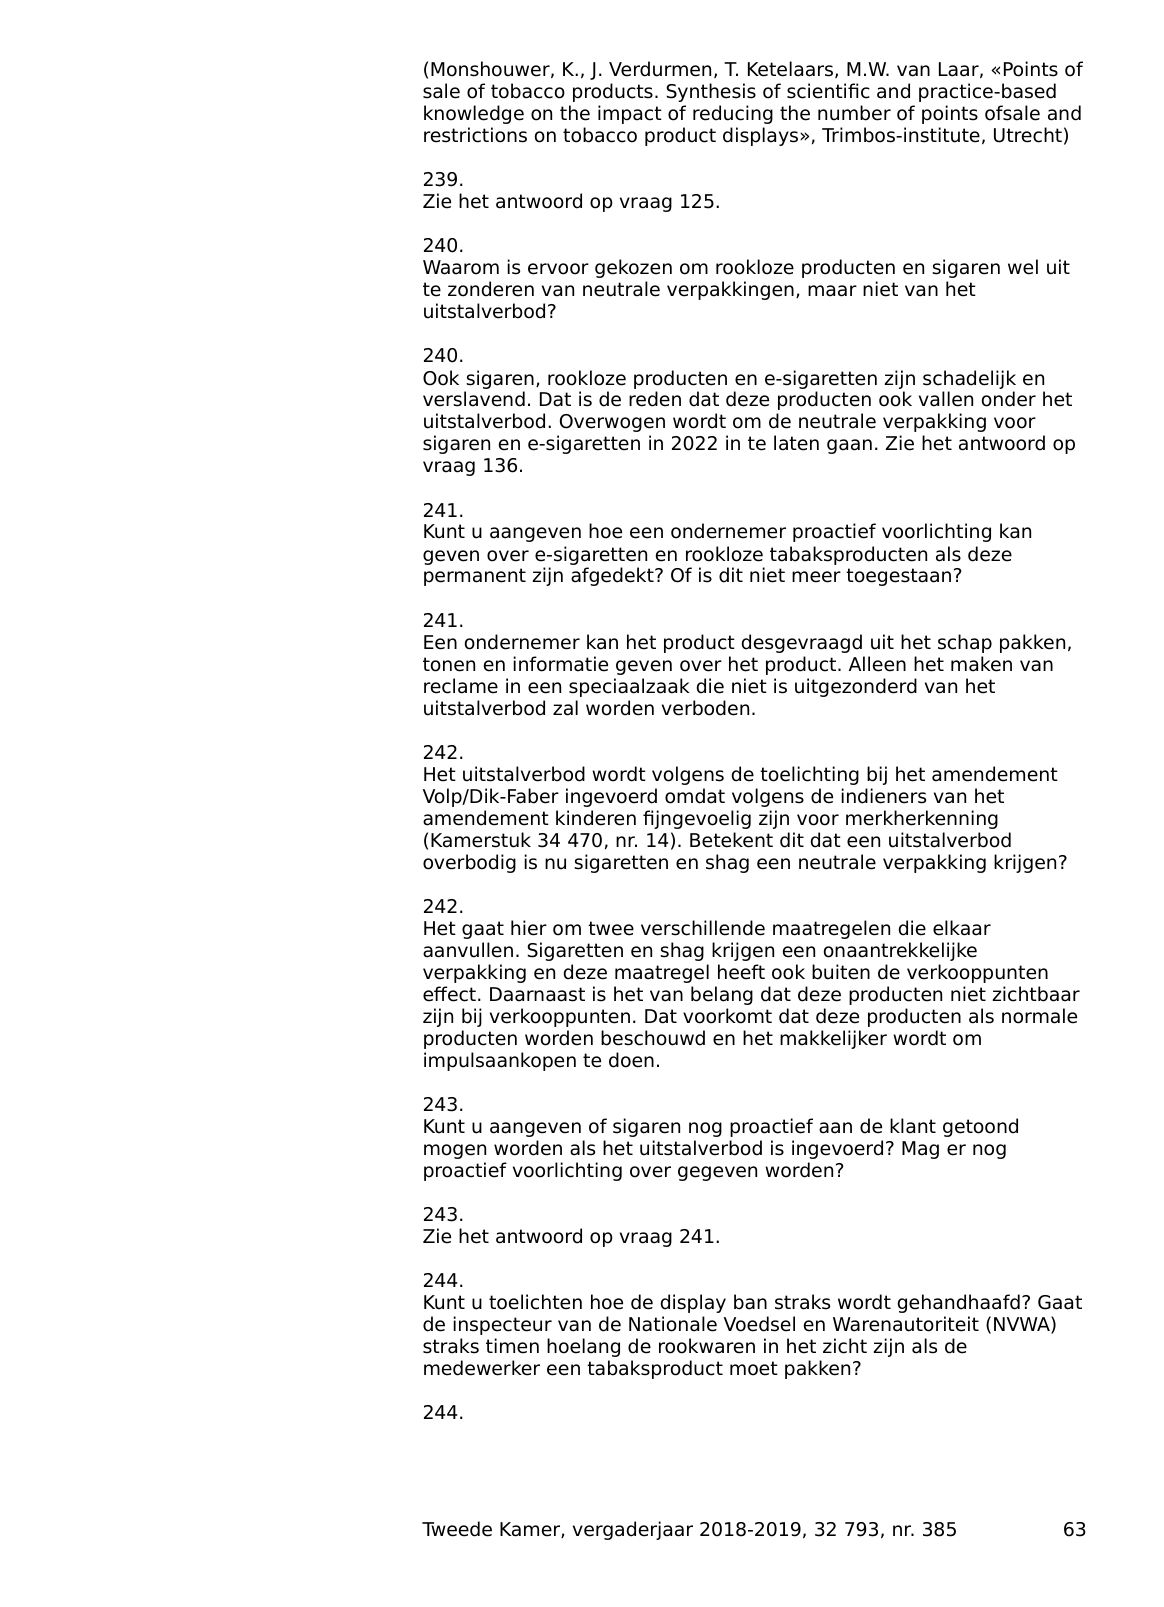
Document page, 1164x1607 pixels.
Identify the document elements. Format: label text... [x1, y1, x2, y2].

text Kunt u aangeven hoe een ondernemer proactief voorlichting kan geven over e-sigaretten en rookloze tabaksproducten als deze permanent zijn afgedekt? Of is dit niet meer toegestaan? [422, 521, 1087, 587]
text Kunt u toelichten hoe de display ban straks wordt gehandhaafd? Gaat de inspecteur van de Nationale Voedsel en Warenautoriteit (NVWA) straks timen hoelang de rookwaren in het zicht zijn als de medewerker een tabaksproduct moet pakken? [422, 1292, 1087, 1380]
text 239. [422, 169, 1087, 191]
text 244. [422, 1270, 1087, 1292]
text Het gaat hier om twee verschillende maatregelen die elkaar aanvullen. Sigaretten en shag krijgen een onaantrekkelijke verpakking en deze maatregel heeft ook buiten de verkooppunten effect. Daarnaast is het van belang dat deze producten niet zichtbaar zijn bij verkooppunten. Dat voorkomt dat deze producten als normale producten worden beschouwd en het makkelijker wordt om impulsaankopen te doen. [422, 918, 1087, 1072]
text 241. [422, 499, 1087, 521]
text 244. [422, 1402, 1087, 1424]
text Zie het antwoord op vraag 241. [422, 1226, 1087, 1248]
text 243. [422, 1094, 1087, 1116]
text Ook sigaren, rookloze producten en e-sigaretten zijn schadelijk en verslavend. Dat is de reden dat deze producten ook vallen onder het uitstalverbod. Overwogen wordt om de neutrale verpakking voor sigaren en e-sigaretten in 2022 in te laten gaan. Zie het antwoord op vraag 136. [422, 367, 1087, 477]
text 243. [422, 1204, 1087, 1226]
text 240. [422, 235, 1087, 257]
text 240. [422, 345, 1087, 367]
text (Monshouwer, K., J. Verdurmen, T. Ketelaars, M.W. van Laar, «Points of sale of tobacco products. Synthesis of scientific and practice-based knowledge on the impact of reducing the number of points ofsale and restrictions on tobacco product displays», Trimbos-institute, Utrecht) [422, 59, 1087, 147]
text Een ondernemer kan het product desgevraagd uit het schap pakken, tonen en informatie geven over het product. Alleen het maken van reclame in een speciaalzaak die niet is uitgezonderd van het uitstalverbod zal worden verboden. [422, 632, 1087, 719]
text 241. [422, 609, 1087, 632]
text 242. [422, 896, 1087, 918]
text Waarom is ervoor gekozen om rookloze producten en sigaren wel uit te zonderen van neutrale verpakkingen, maar niet van het uitstalverbod? [422, 257, 1087, 323]
text Het uitstalverbod wordt volgens de toelichting bij het amendement Volp/Dik-Faber ingevoerd omdat volgens de indieners van het amendement kinderen fijngevoelig zijn voor merkherkenning (Kamerstuk 34 470, nr. 14). Betekent dit dat een uitstalverbod overbodig is nu sigaretten en shag een neutrale verpakking krijgen? [422, 764, 1087, 873]
text Kunt u aangeven of sigaren nog proactief aan de klant getoond mogen worden als het uitstalverbod is ingevoerd? Mag er nog proactief voorlichting over gegeven worden? [422, 1116, 1087, 1182]
text Zie het antwoord op vraag 125. [422, 191, 1087, 213]
text 242. [422, 742, 1087, 764]
